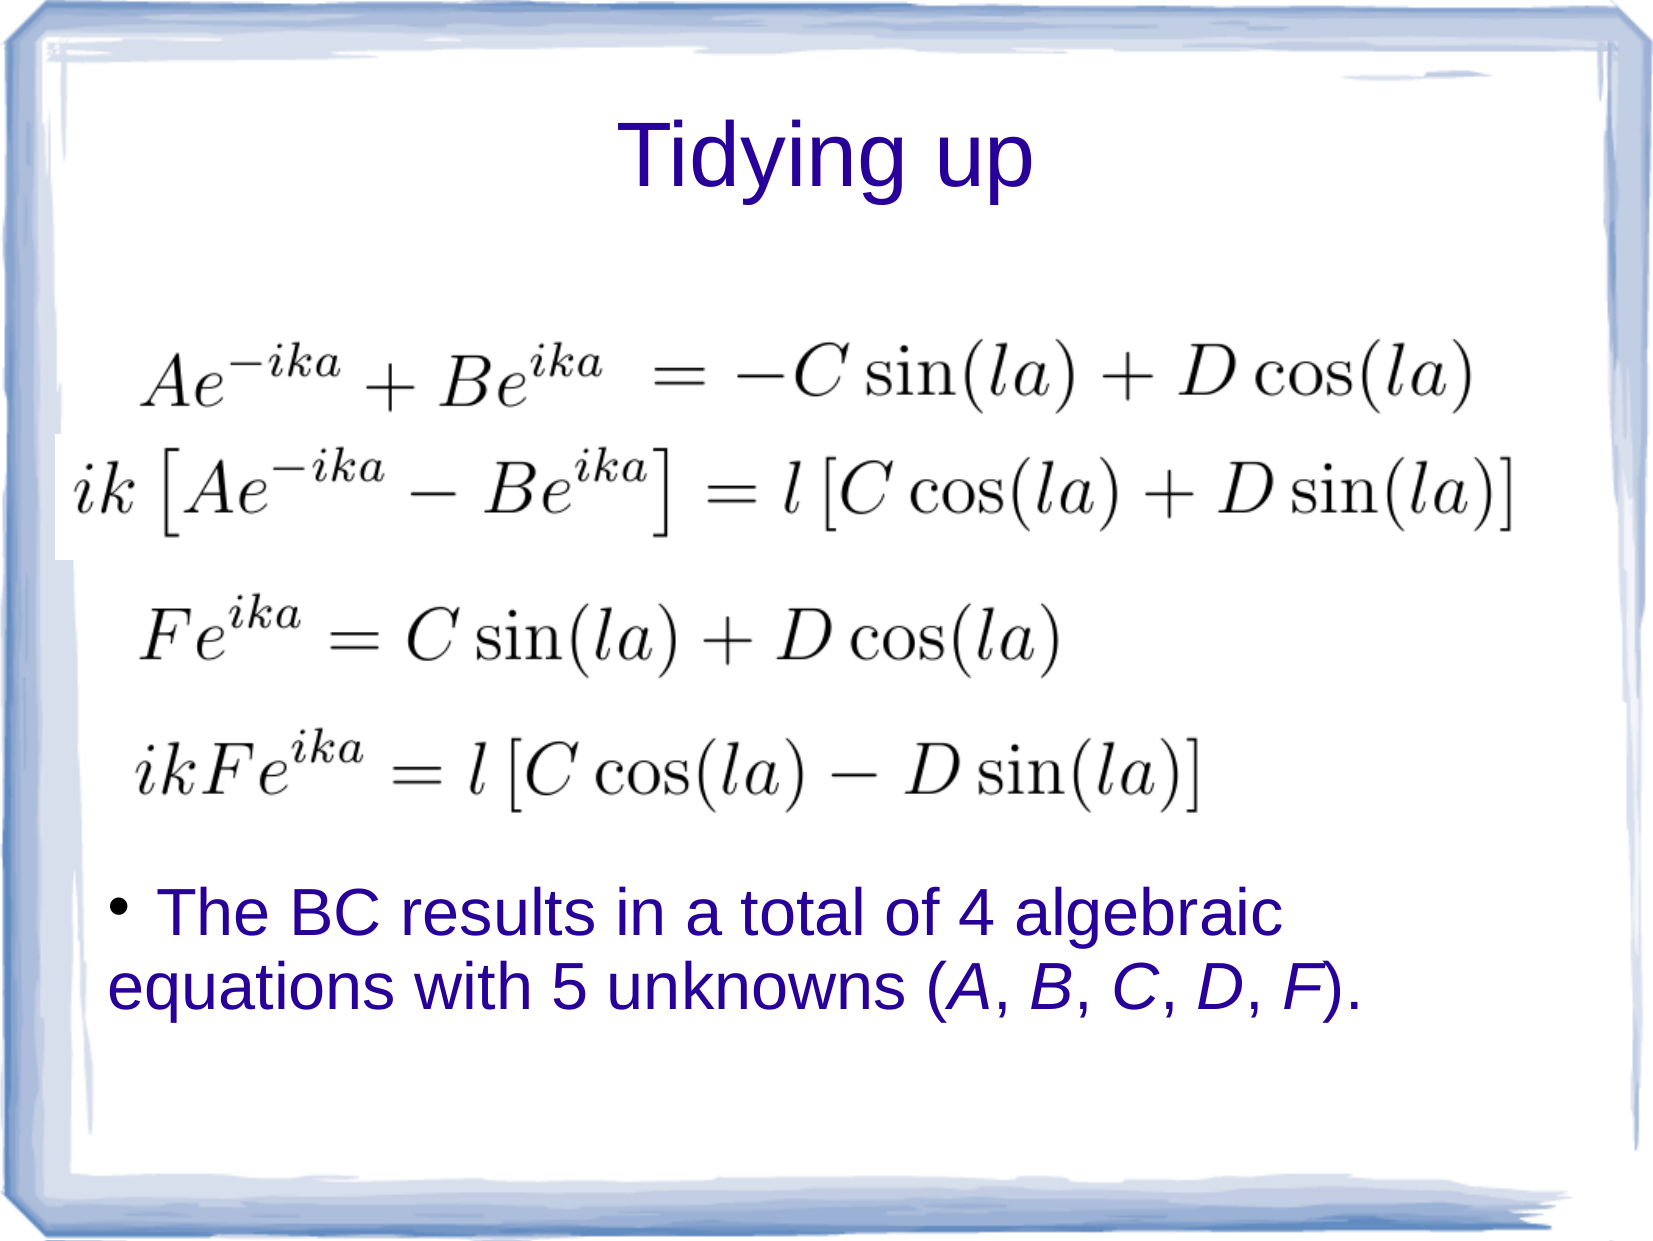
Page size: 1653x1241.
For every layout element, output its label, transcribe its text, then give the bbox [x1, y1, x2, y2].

title Tidying up [82, 49, 1571, 257]
subtitle The BC results in a total of 4 algebraic equations with 5 unknowns (A, B, C, D, F). [107, 870, 1561, 1026]
picture [0, 0, 1653, 1241]
